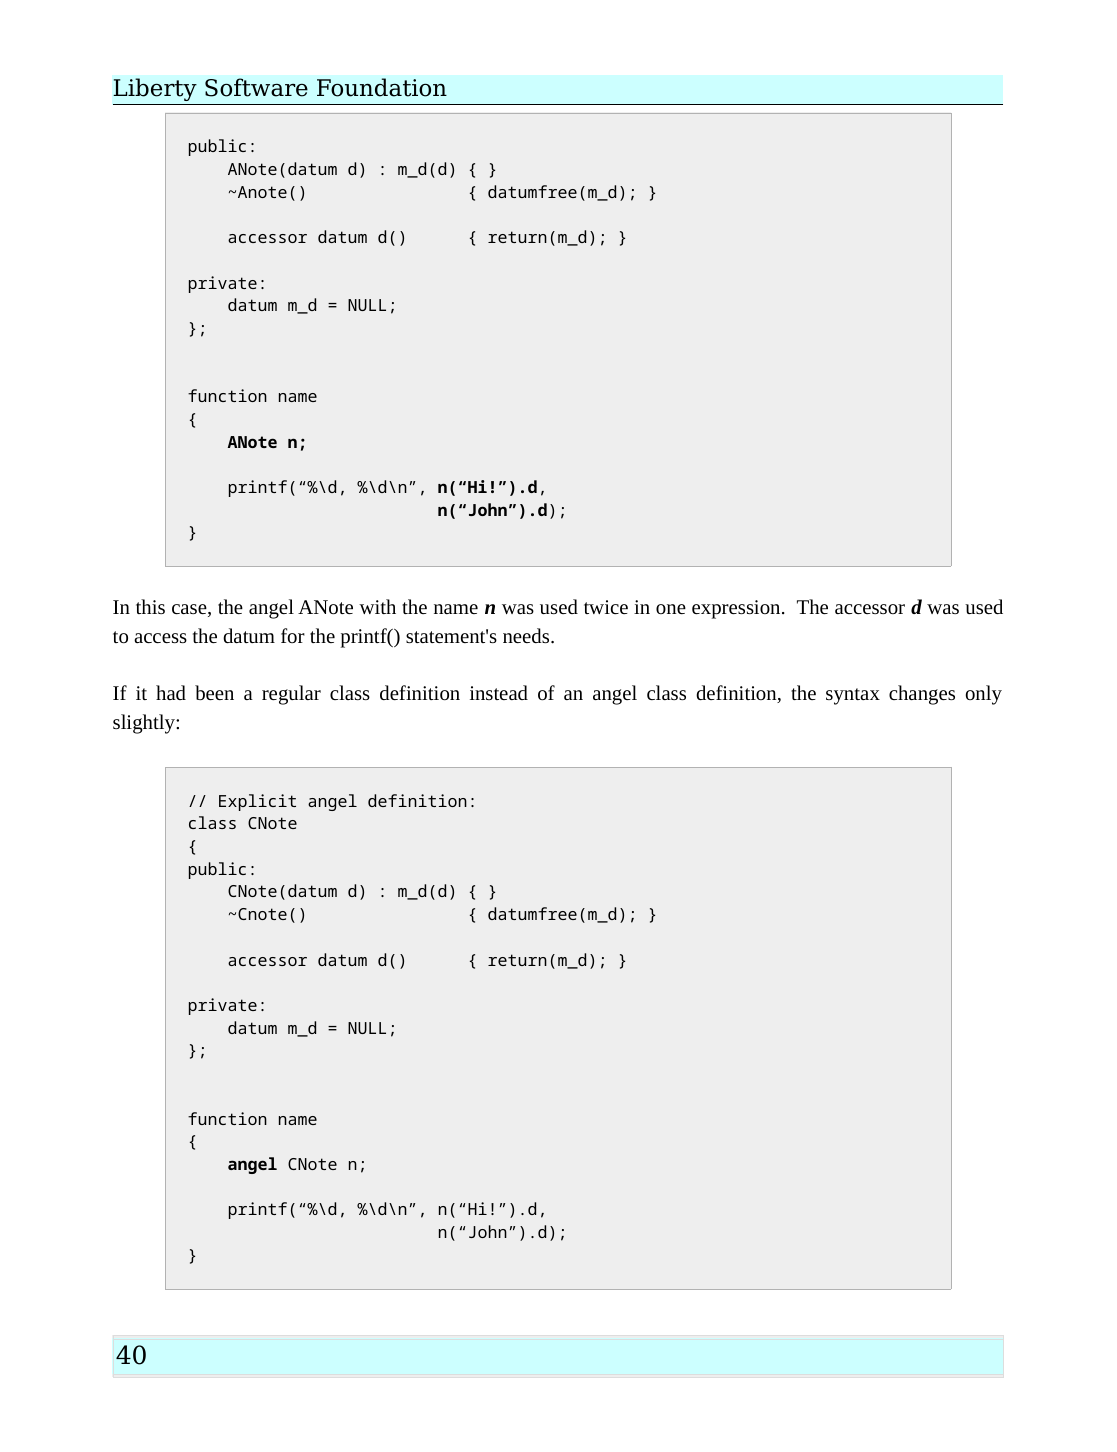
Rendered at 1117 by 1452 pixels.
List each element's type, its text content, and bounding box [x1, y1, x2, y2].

text public: ANote(datum d) : m_d(d) { } ~Anote() { datumfree(m_d); } accessor datum d() { return(m_d); } private: datum m_d = NULL; }; function name { ANote n; printf(“%\d, %\d\n”, n(“Hi!”).d, n(“John”).d); } [166, 114, 951, 566]
text In this case, the angel ANote with the name n was used twice in one expression. The accessor d was used to access the datum for the printf() statement's needs. [112, 595, 1003, 648]
text // Explicit angel definition: class CNote { public: CNote(datum d) : m_d(d) { } ~Cnote() { datumfree(m_d); } accessor datum d() { return(m_d); } private: datum m_d = NULL; }; function name { angel CNote n; printf(“%\d, %\d\n”, n(“Hi!”).d, n(“John”).d); } [166, 768, 951, 1289]
text If it had been a regular class definition instead of an angel class definition, the syntax changes only slightly: [112, 681, 1003, 734]
